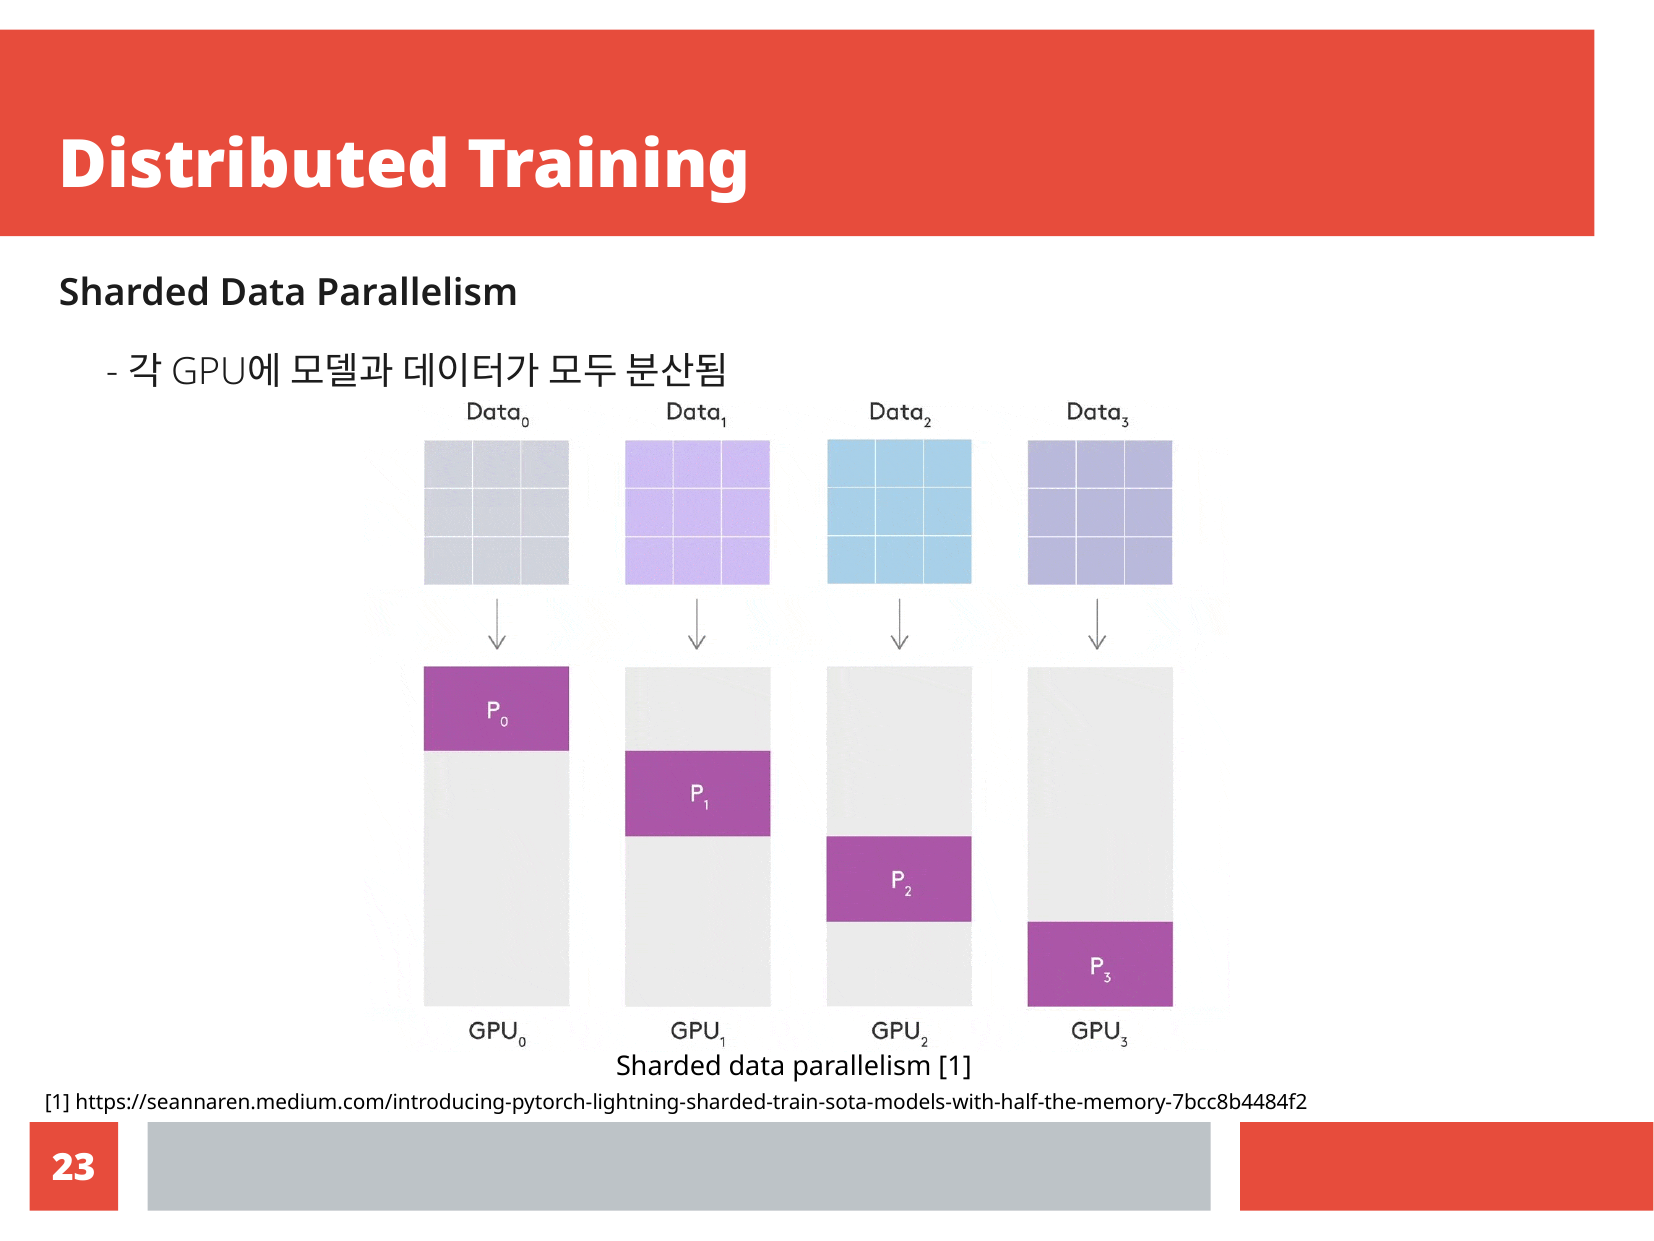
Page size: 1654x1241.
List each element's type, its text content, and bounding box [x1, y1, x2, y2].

list Sharded Data Parallelism - 각 GPU에 모델과 데이터가 모두 분산됨 [59, 265, 1565, 1034]
text_box [1] https://seannaren.medium.com/introducing-pytorch-lightning-sharded-train-sota-models-with-half-the-memory-7bcc8b4484f2 [30, 1051, 1621, 1128]
picture [364, 400, 1231, 1039]
title Distributed Training [59, 59, 1595, 207]
text_box Sharded data parallelism [1] [141, 1039, 1447, 1091]
